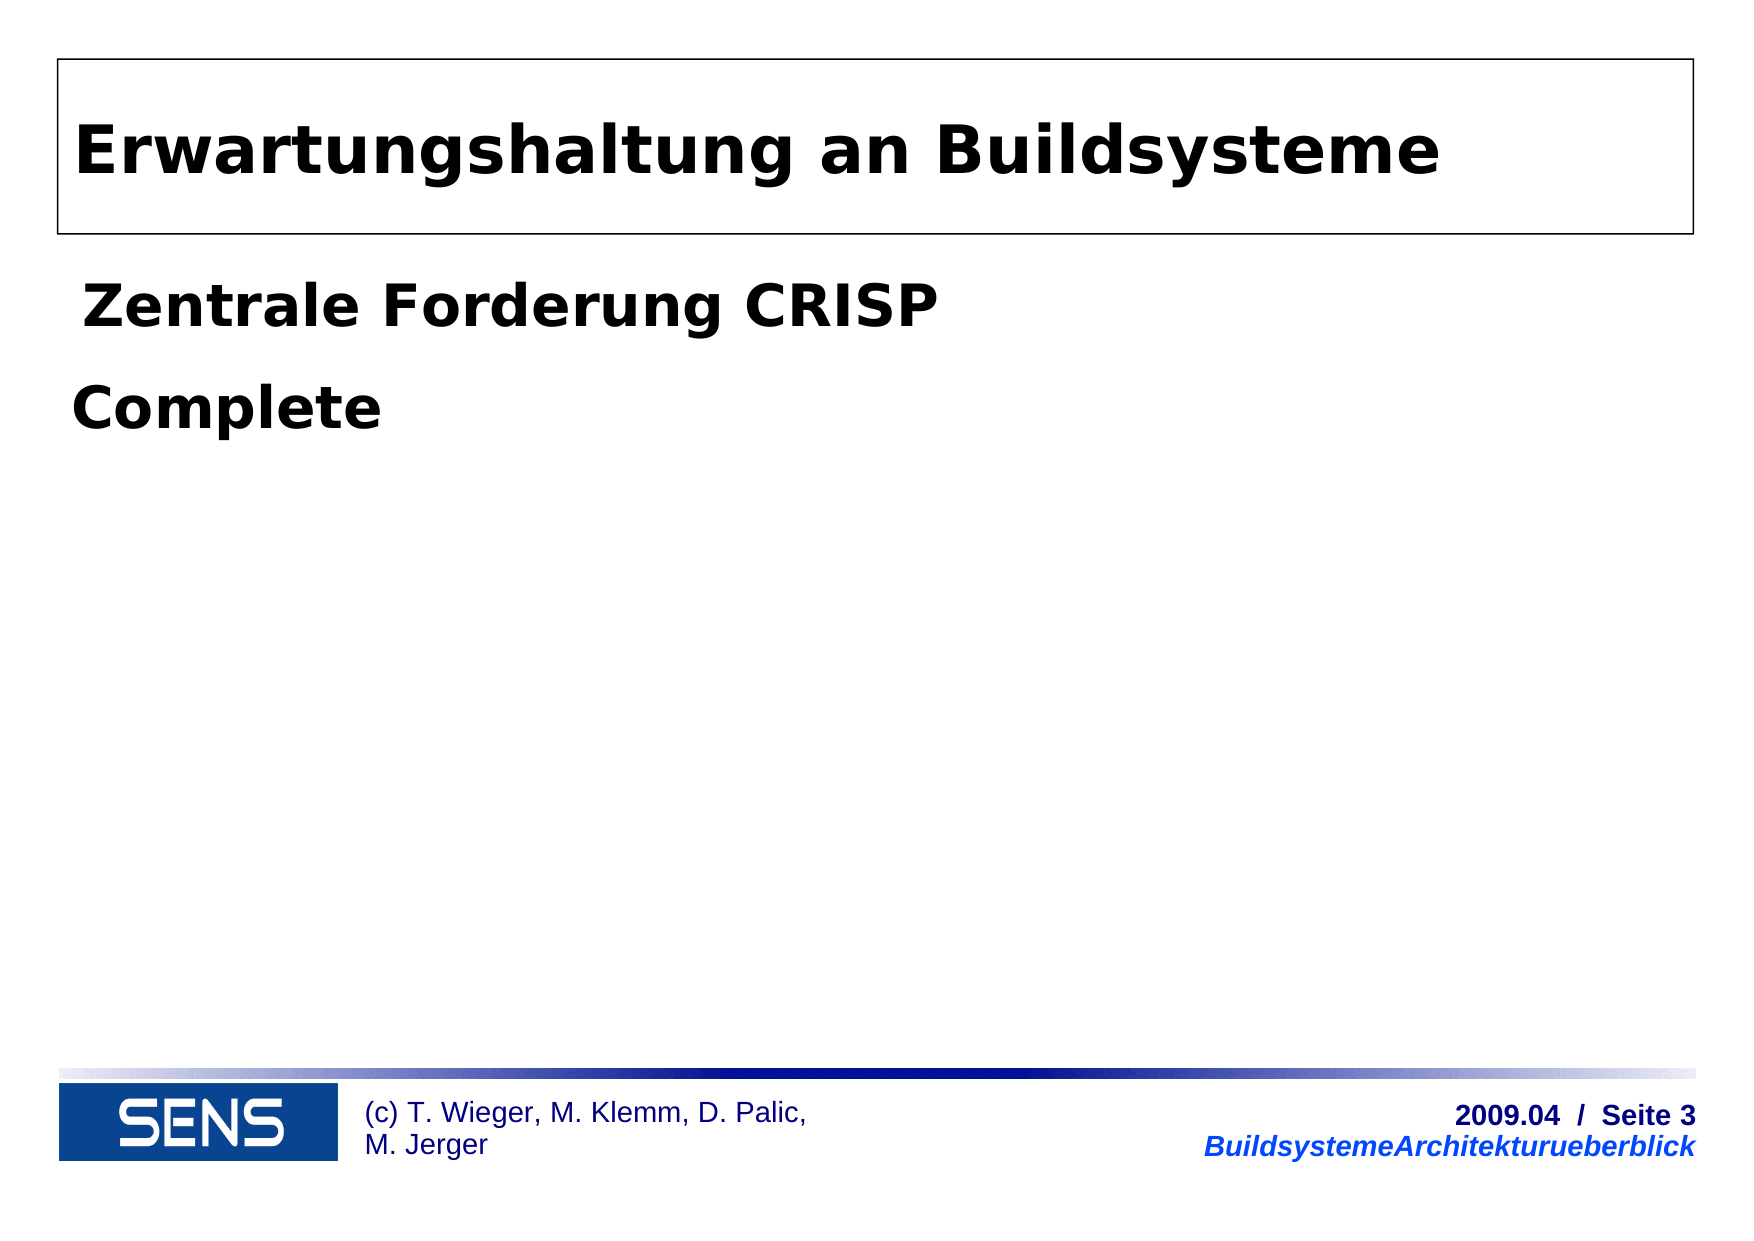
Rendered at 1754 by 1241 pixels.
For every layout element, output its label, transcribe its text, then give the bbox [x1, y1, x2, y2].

picture [59, 1068, 1696, 1079]
title Erwartungshaltung an Buildsysteme [73, 61, 1693, 241]
list Zentrale Forderung CRISP Complete [71, 272, 1693, 1038]
picture [59, 1083, 338, 1161]
